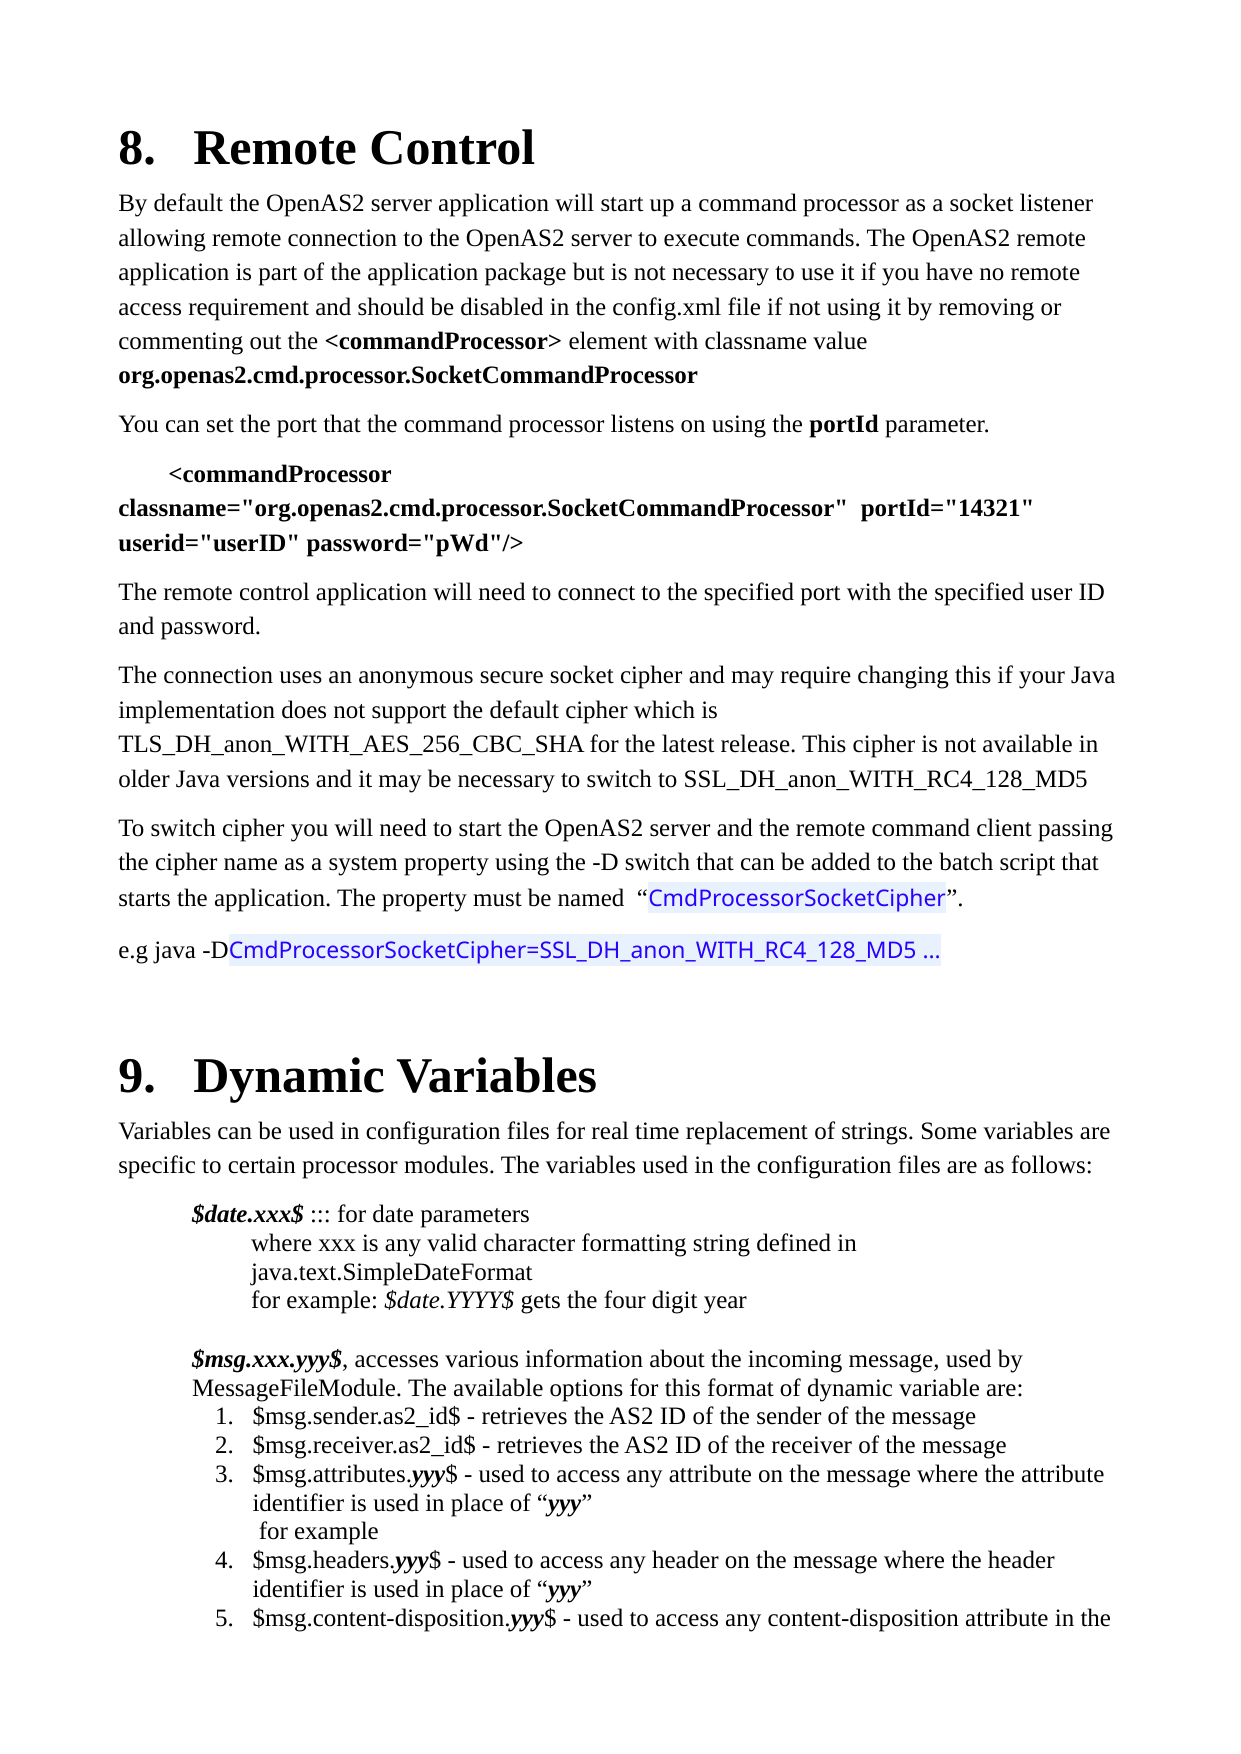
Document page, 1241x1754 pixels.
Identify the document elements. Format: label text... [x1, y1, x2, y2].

list where xxx is any valid character formatting string defined in java.text.SimpleDateFormat for example: $date.YYYY$ gets the four digit year [221, 1228, 1122, 1314]
list $msg.headers.yyy$ - used to access any header on the message where the header identifier is used in place of “yyy” [215, 1545, 1122, 1603]
subtitle $date.xxx$ ::: for date parameters [162, 1199, 1122, 1228]
list $msg.content-disposition.yyy$ - used to access any content-disposition attribute in the [215, 1603, 1122, 1631]
list $msg.receiver.as2_id$ - retrieves the AS2 ID of the receiver of the message [215, 1430, 1122, 1459]
text Variables can be used in configuration files for real time replacement of strings. Some variables are specific to certain processor modules. The variables used in the configuration files are as follows: [118, 1116, 1122, 1179]
text The remote control application will need to connect to the specified port with the specified user ID and password. [118, 577, 1122, 640]
list $msg.attributes.yyy$ - used to access any attribute on the message where the attribute identifier is used in place of “yyy” for example [215, 1459, 1122, 1545]
text <commandProcessor classname="org.openas2.cmd.processor.SocketCommandProcessor" portId="14321" userid="userID" password="pWd"/> [118, 459, 1122, 556]
subtitle Remote Control [118, 118, 1122, 176]
subtitle Dynamic Variables [118, 1046, 1122, 1103]
text To switch cipher you will need to start the OpenAS2 server and the remote command client passing the cipher name as a system property using the -D switch that can be added to the batch script that starts the application. The property must be named “CmdProcessorSocketCipher”. [118, 813, 1122, 913]
subtitle $msg.xxx.yyy$, accesses various information about the incoming message, used by MessageFileModule. The available options for this format of dynamic variable are: [162, 1344, 1122, 1401]
text e.g java -DCmdProcessorSocketCipher=SSL_DH_anon_WITH_RC4_128_MD5 … [118, 934, 1122, 966]
text By default the OpenAS2 server application will start up a command processor as a socket listener allowing remote connection to the OpenAS2 server to execute commands. The OpenAS2 remote application is part of the application package but is not necessary to use it if you have no remote access requirement and should be disabled in the config.xml file if not using it by removing or commenting out the <commandProcessor> element with classname value org.openas2.cmd.processor.SocketCommandProcessor [118, 188, 1122, 389]
list $msg.sender.as2_id$ - retrieves the AS2 ID of the sender of the message [215, 1401, 1122, 1430]
text You can set the port that the command processor listens on using the portId parameter. [118, 409, 1122, 438]
text The connection uses an anonymous secure socket cipher and may require changing this if your Java implementation does not support the default cipher which is TLS_DH_anon_WITH_AES_256_CBC_SHA for the latest release. This cipher is not available in older Java versions and it may be necessary to switch to SSL_DH_anon_WITH_RC4_128_MD5 [118, 660, 1122, 792]
